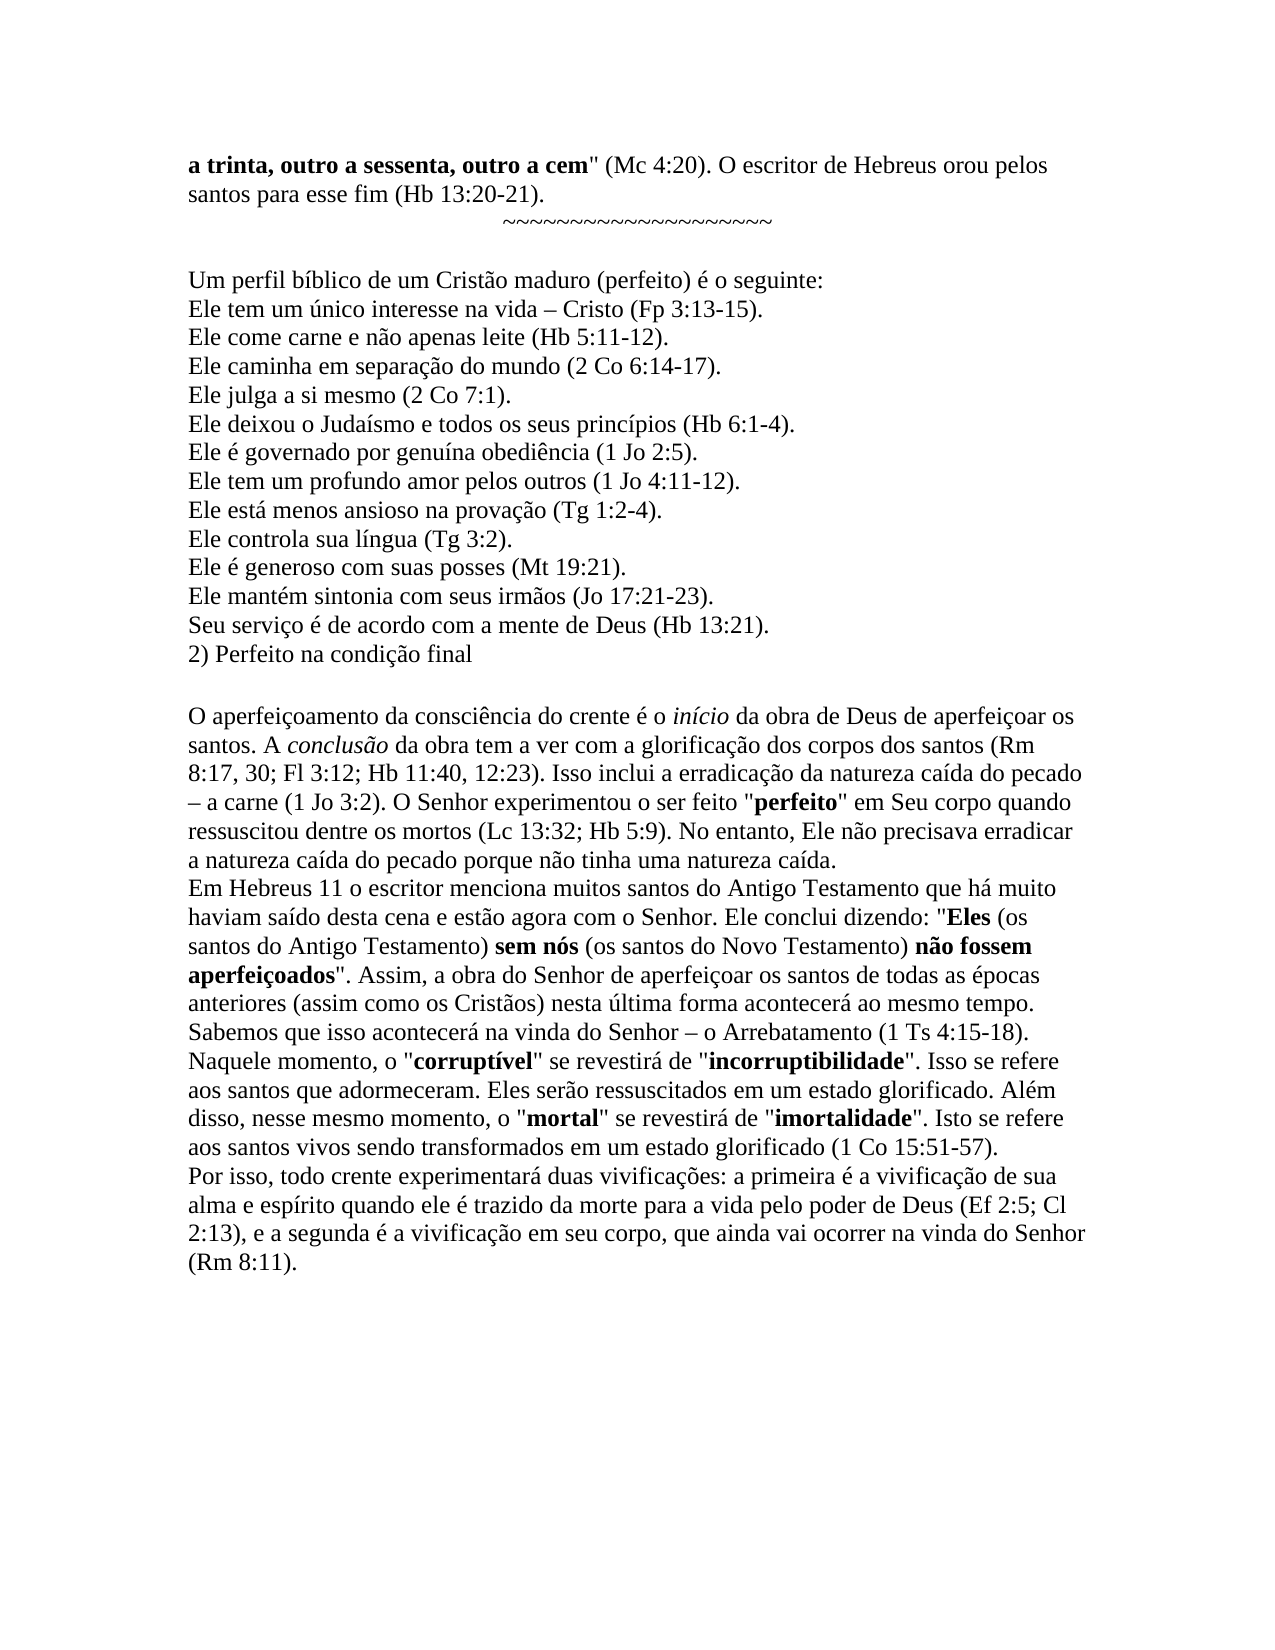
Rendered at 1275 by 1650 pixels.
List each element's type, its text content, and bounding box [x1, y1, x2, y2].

text Ele tem um único interesse na vida – Cristo (Fp 3:13-15). [188, 294, 1087, 322]
text Em Hebreus 11 o escritor menciona muitos santos do Antigo Testamento que há muito haviam saído desta cena e estão agora com o Senhor. Ele conclui dizendo: "Eles (os santos do Antigo Testamento) sem nós (os santos do Novo Testamento) não fossem aperfeiçoados". Assim, a obra do Senhor de aperfeiçoar os santos de todas as épocas anteriores (assim como os Cristãos) nesta última forma acontecerá ao mesmo tempo. Sabemos que isso acontecerá na vinda do Senhor – o Arrebatamento (1 Ts 4:15-18). Naquele momento, o "corruptível" se revestirá de "incorruptibilidade". Isso se refere aos santos que adormeceram. Eles serão ressuscitados em um estado glorificado. Além disso, nesse mesmo momento, o "mortal" se revestirá de "imortalidade". Isto se refere aos santos vivos sendo transformados em um estado glorificado (1 Co 15:51-57). [188, 873, 1087, 1161]
text ~~~~~~~~~~~~~~~~~~~~ [188, 207, 1087, 236]
text Ele controla sua língua (Tg 3:2). [188, 524, 1087, 552]
text 2) Perfeito na condição final [188, 639, 1087, 667]
text a trinta, outro a sessenta, outro a cem" (Mc 4:20). O escritor de Hebreus orou pelos santos para esse fim (Hb 13:20-21). [188, 150, 1087, 207]
text Ele está menos ansioso na provação (Tg 1:2-4). [188, 495, 1087, 524]
text Seu serviço é de acordo com a mente de Deus (Hb 13:21). [188, 610, 1087, 639]
text Ele caminha em separação do mundo (2 Co 6:14-17). [188, 351, 1087, 380]
text Ele deixou o Judaísmo e todos os seus princípios (Hb 6:1-4). [188, 409, 1087, 437]
text Ele mantém sintonia com seus irmãos (Jo 17:21-23). [188, 581, 1087, 610]
text Ele tem um profundo amor pelos outros (1 Jo 4:11-12). [188, 466, 1087, 495]
text Ele é governado por genuína obediência (1 Jo 2:5). [188, 437, 1087, 466]
text Por isso, todo crente experimentará duas vivificações: a primeira é a vivificação de sua alma e espírito quando ele é trazido da morte para a vida pelo poder de Deus (Ef 2:5; Cl 2:13), e a segunda é a vivificação em seu corpo, que ainda vai ocorrer na vinda do Senhor (Rm 8:11). [188, 1161, 1087, 1276]
text Ele julga a si mesmo (2 Co 7:1). [188, 380, 1087, 409]
text Ele é generoso com suas posses (Mt 19:21). [188, 552, 1087, 581]
text Ele come carne e não apenas leite (Hb 5:11-12). [188, 322, 1087, 351]
text O aperfeiçoamento da consciência do crente é o início da obra de Deus de aperfeiçoar os santos. A conclusão da obra tem a ver com a glorificação dos corpos dos santos (Rm 8:17, 30; Fl 3:12; Hb 11:40, 12:23). Isso inclui a erradicação da natureza caída do pecado – a carne (1 Jo 3:2). O Senhor experimentou o ser feito "perfeito" em Seu corpo quando ressuscitou dentre os mortos (Lc 13:32; Hb 5:9). No entanto, Ele não precisava erradicar a natureza caída do pecado porque não tinha uma natureza caída. [188, 701, 1087, 873]
text Um perfil bíblico de um Cristão maduro (perfeito) é o seguinte: [188, 265, 1087, 294]
